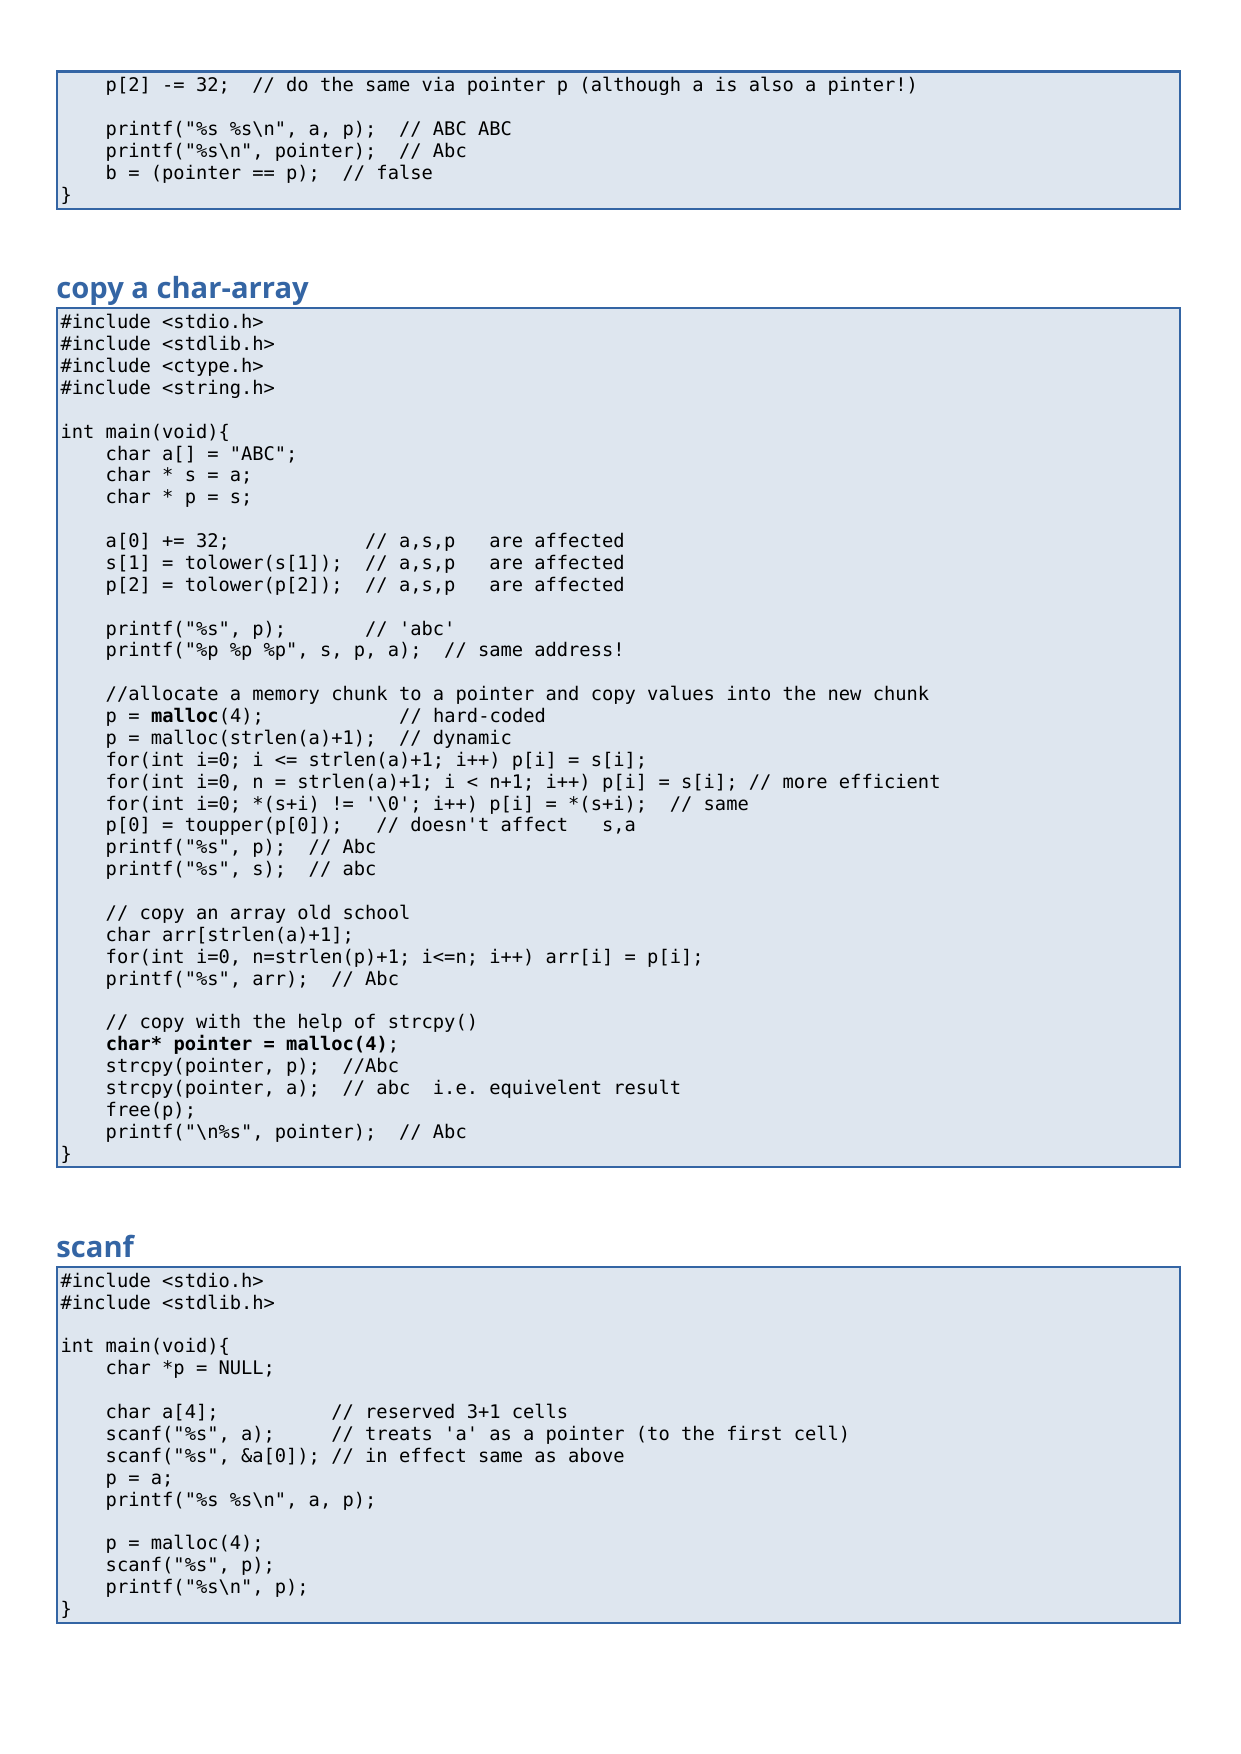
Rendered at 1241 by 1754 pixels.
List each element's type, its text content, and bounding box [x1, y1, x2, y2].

text printf("%s\n", pointer); // Abc [58, 136, 1179, 158]
text #include <stdlib.h> [58, 329, 1179, 351]
text p = malloc(strlen(a)+1); // dynamic [58, 723, 1179, 744]
text scanf("%s", a); // treats 'a' as a pointer (to the first cell) [58, 1419, 1179, 1441]
text #include <stdlib.h> [58, 1288, 1179, 1309]
text free(p); [58, 1094, 1179, 1116]
text b = (pointer == p); // false [58, 158, 1179, 180]
text char a[4]; // reserved 3+1 cells [58, 1397, 1179, 1419]
text #include <ctype.h> [58, 351, 1179, 373]
title scanf [56, 1226, 1181, 1266]
text p[2] = tolower(p[2]); // a,s,p are affected [58, 569, 1179, 591]
text p = malloc(4); // hard-coded [58, 701, 1179, 723]
text for(int i=0, n = strlen(a)+1; i < n+1; i++) p[i] = s[i]; // more efficient [58, 766, 1179, 788]
text char a[] = "ABC"; [58, 438, 1179, 460]
text // copy with the help of strcpy() [58, 1007, 1179, 1029]
text char* pointer = malloc(4); [58, 1029, 1179, 1051]
text // copy an array old school [58, 898, 1179, 919]
text char * p = s; [58, 482, 1179, 504]
text int main(void){ [58, 416, 1179, 438]
text printf("%s %s\n", a, p); // ABC ABC [58, 114, 1179, 136]
text #include <stdio.h> [58, 1268, 1179, 1288]
text printf("%s", s); // abc [58, 854, 1179, 876]
text strcpy(pointer, a); // abc i.e. equivelent result [58, 1073, 1179, 1094]
text char *p = NULL; [58, 1353, 1179, 1375]
text printf("%p %p %p", s, p, a); // same address! [58, 635, 1179, 657]
title copy a char-array [56, 267, 1181, 307]
text for(int i=0; *(s+i) != '\0'; i++) p[i] = *(s+i); // same [58, 788, 1179, 810]
text } [58, 180, 1179, 208]
text } [58, 1594, 1179, 1622]
text for(int i=0, n=strlen(p)+1; i<=n; i++) arr[i] = p[i]; [58, 941, 1179, 963]
text printf("%s", p); // 'abc' [58, 613, 1179, 635]
text scanf("%s", &a[0]); // in effect same as above [58, 1441, 1179, 1463]
text p = malloc(4); [58, 1528, 1179, 1550]
text //allocate a memory chunk to a pointer and copy values into the new chunk [58, 679, 1179, 701]
text printf("%s", arr); // Abc [58, 963, 1179, 985]
text printf("\n%s", pointer); // Abc [58, 1116, 1179, 1138]
text s[1] = tolower(s[1]); // a,s,p are affected [58, 548, 1179, 569]
text p[0] = toupper(p[0]); // doesn't affect s,a [58, 810, 1179, 832]
text int main(void){ [58, 1331, 1179, 1353]
text for(int i=0; i <= strlen(a)+1; i++) p[i] = s[i]; [58, 744, 1179, 766]
text printf("%s\n", p); [58, 1572, 1179, 1594]
text printf("%s", p); // Abc [58, 832, 1179, 854]
text a[0] += 32; // a,s,p are affected [58, 526, 1179, 548]
text p = a; [58, 1463, 1179, 1484]
text } [58, 1138, 1179, 1166]
text scanf("%s", p); [58, 1550, 1179, 1572]
text char * s = a; [58, 460, 1179, 482]
text #include <stdio.h> [58, 309, 1179, 329]
text printf("%s %s\n", a, p); [58, 1484, 1179, 1506]
text strcpy(pointer, p); //Abc [58, 1051, 1179, 1073]
text p[2] -= 32; // do the same via pointer p (although a is also a pinter!) [58, 73, 1179, 92]
text char arr[strlen(a)+1]; [58, 919, 1179, 941]
text #include <string.h> [58, 373, 1179, 394]
